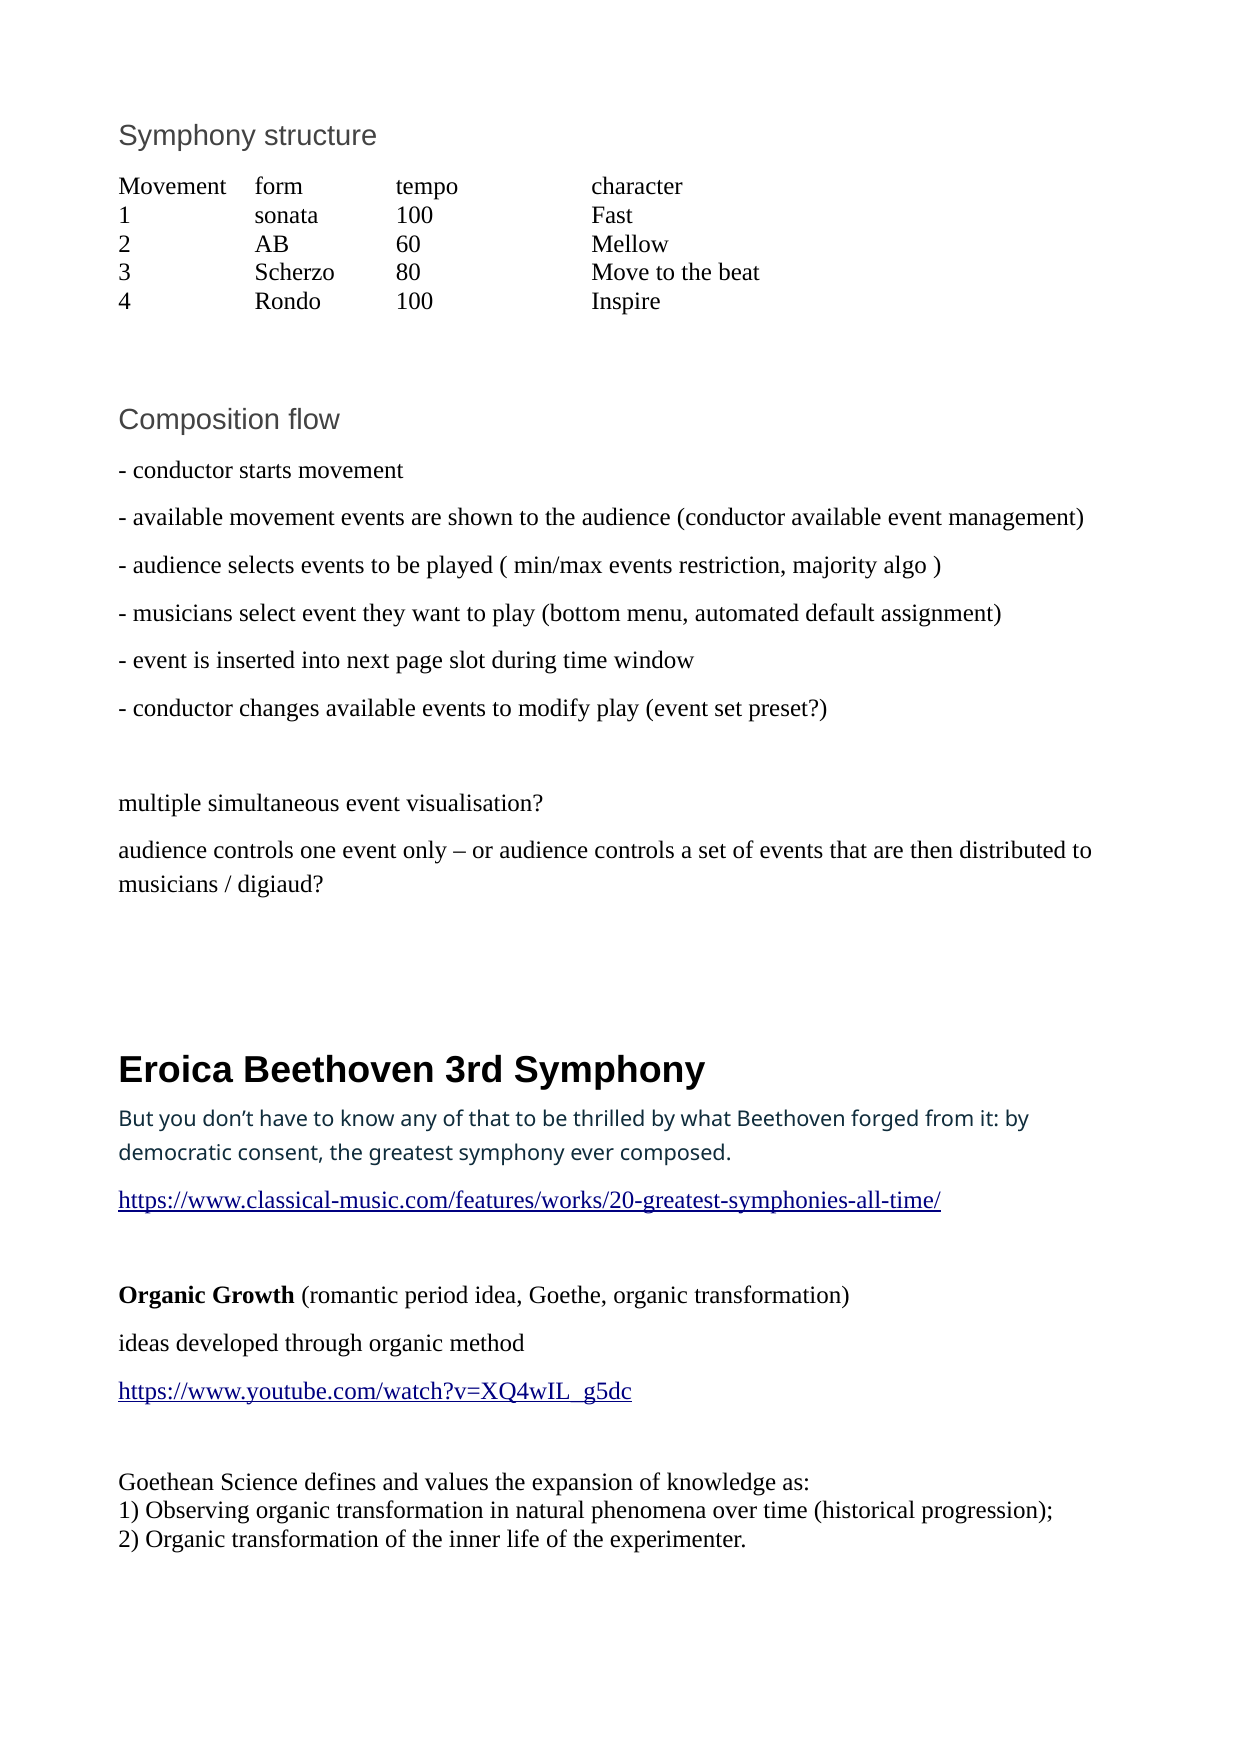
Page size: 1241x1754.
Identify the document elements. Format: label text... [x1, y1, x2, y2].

text - conductor starts movement [118, 455, 1122, 483]
table_cell Rondo [254, 286, 396, 315]
table_header Movement [118, 171, 254, 200]
table_cell AB [254, 229, 396, 257]
text Symphony structure [118, 118, 1122, 152]
text - audience selects events to be played ( min/max events restriction, majority algo ) [118, 550, 1122, 579]
text But you don’t have to know any of that to be thrilled by what Beethoven forged from it: by democratic consent, the greatest symphony ever composed. [118, 1103, 1122, 1166]
text Goethean Science defines and values the expansion of knowledge as: 1) Observing organic transformation in natural phenomena over time (historical progression); 2) Organic transformation of the inner life of the experimenter. [118, 1467, 1122, 1553]
table_header form [254, 171, 396, 200]
subtitle Eroica Beethoven 3rd Symphony [118, 1047, 1122, 1091]
table_cell Inspire [591, 286, 1122, 315]
table_cell 100 [396, 200, 591, 229]
text ideas developed through organic method [118, 1328, 1122, 1357]
text multiple simultaneous event visualisation? [118, 788, 1122, 817]
table_header character [591, 171, 1122, 200]
table_cell 4 [118, 286, 254, 315]
table_cell 3 [118, 258, 254, 286]
table_cell 100 [396, 286, 591, 315]
text - event is inserted into next page slot during time window [118, 645, 1122, 674]
text - musicians select event they want to play (bottom menu, automated default assignment) [118, 598, 1122, 626]
text https://www.classical-music.com/features/works/20-greatest-symphonies-all-time/ [118, 1185, 1122, 1214]
table_header tempo [396, 171, 591, 200]
table_cell 1 [118, 200, 254, 229]
text - available movement events are shown to the audience (conductor available event management) [118, 502, 1122, 531]
table_cell 2 [118, 229, 254, 257]
table_cell 60 [396, 229, 591, 257]
text Composition flow [118, 402, 1122, 435]
text Organic Growth (romantic period idea, Goethe, organic transformation) [118, 1281, 1122, 1309]
text https://www.youtube.com/watch?v=XQ4wIL_g5dc [118, 1376, 1122, 1404]
table_cell sonata [254, 200, 396, 229]
text audience controls one event only – or audience controls a set of events that are then distributed to musicians / digiaud? [118, 836, 1122, 897]
table_cell 80 [396, 258, 591, 286]
table_cell Mellow [591, 229, 1122, 257]
table_cell Scherzo [254, 258, 396, 286]
table_cell Move to the beat [591, 258, 1122, 286]
table_cell Fast [591, 200, 1122, 229]
text - conductor changes available events to modify play (event set preset?) [118, 693, 1122, 722]
